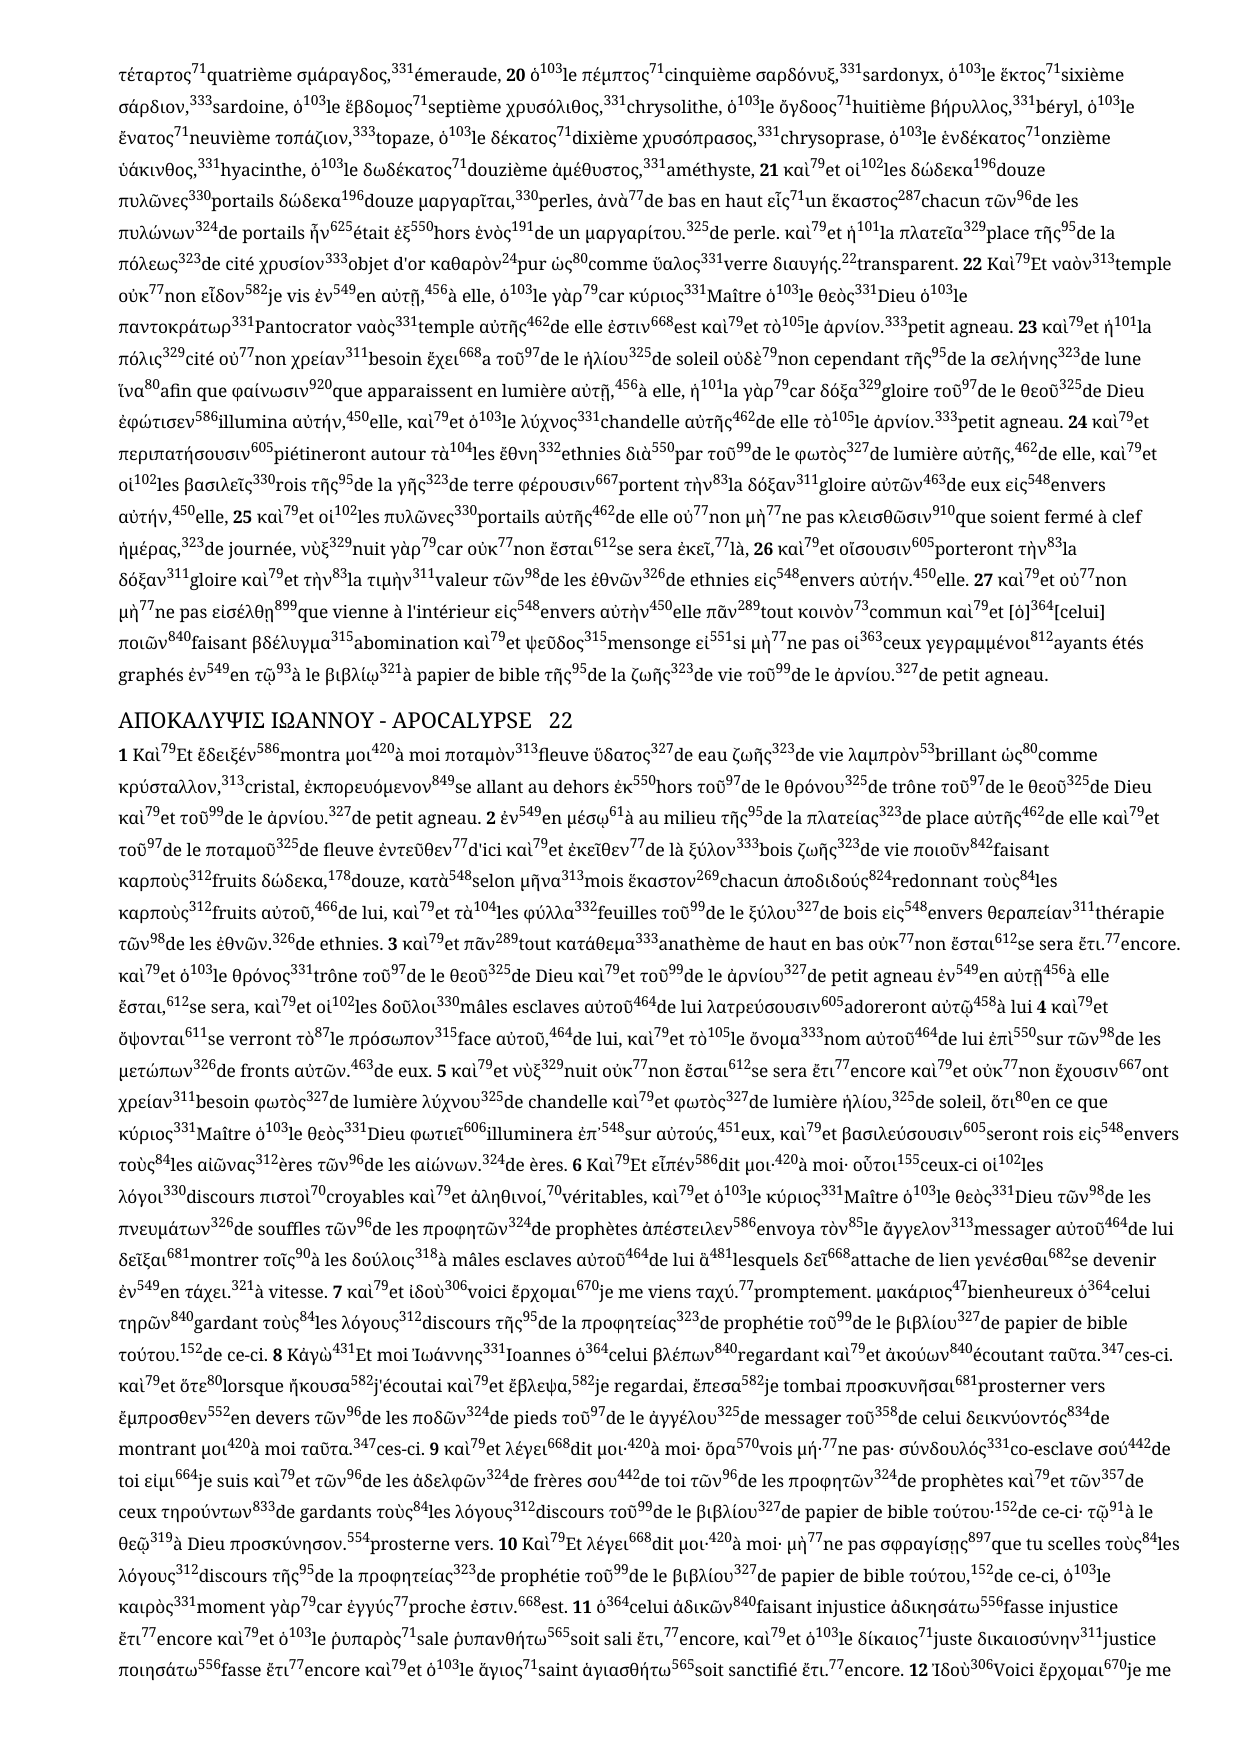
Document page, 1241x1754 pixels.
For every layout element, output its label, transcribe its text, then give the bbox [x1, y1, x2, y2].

text 1 Καὶ79Et ἔδειξέν586montra μοι420à moi ποταμὸν313fleuve ὕδατος327de eau ζωῆς323de vie λαμπρὸν53brillant ὡς80comme κρύσταλλον,313cristal, ἐκπορευόμενον849se allant au dehors ἐκ550hors τοῦ97de le θρόνου325de trône τοῦ97de le θεοῦ325de Dieu καὶ79et τοῦ99de le ἀρνίου.327de petit agneau. 2 ἐν549en μέσῳ61à au milieu τῆς95de la πλατείας323de place αὐτῆς462de elle καὶ79et τοῦ97de le ποταμοῦ325de fleuve ἐντεῦθεν77d'ici καὶ79et ἐκεῖθεν77de là ξύλον333bois ζωῆς323de vie ποιοῦν842faisant καρποὺς312fruits δώδεκα,178douze, κατὰ548selon μῆνα313mois ἕκαστον269chacun ἀποδιδούς824redonnant τοὺς84les καρποὺς312fruits αὐτοῦ,466de lui, καὶ79et τὰ104les φύλλα332feuilles τοῦ99de le ξύλου327de bois εἰς548envers θεραπείαν311thérapie τῶν98de les ἐθνῶν.326de ethnies. 3 καὶ79et πᾶν289tout κατάθεμα333anathème de haut en bas οὐκ77non ἔσται612se sera ἔτι.77encore. καὶ79et ὁ103le θρόνος331trône τοῦ97de le θεοῦ325de Dieu καὶ79et τοῦ99de le ἀρνίου327de petit agneau ἐν549en αὐτῇ456à elle ἔσται,612se sera, καὶ79et οἱ102les δοῦλοι330mâles esclaves αὐτοῦ464de lui λατρεύσουσιν605adoreront αὐτῷ458à lui 4 καὶ79et ὄψονται611se verront τὸ87le πρόσωπον315face αὐτοῦ,464de lui, καὶ79et τὸ105le ὄνομα333nom αὐτοῦ464de lui ἐπὶ550sur τῶν98de les μετώπων326de fronts αὐτῶν.463de eux. 5 καὶ79et νὺξ329nuit οὐκ77non ἔσται612se sera ἔτι77encore καὶ79et οὐκ77non ἔχουσιν667ont χρείαν311besoin φωτὸς327de lumière λύχνου325de chandelle καὶ79et φωτὸς327de lumière ἡλίου,325de soleil, ὅτι80en ce que κύριος331Maître ὁ103le θεὸς331Dieu φωτιεῖ606illuminera ἐπ᾽548sur αὐτούς,451eux, καὶ79et βασιλεύσουσιν605seront rois εἰς548envers τοὺς84les αἰῶνας312ères τῶν96de les αἰώνων.324de ères. 6 Καὶ79Et εἶπέν586dit μοι·420à moi· οὗτοι155ceux-ci οἱ102les λόγοι330discours πιστοὶ70croyables καὶ79et ἀληθινοί,70véritables, καὶ79et ὁ103le κύριος331Maître ὁ103le θεὸς331Dieu τῶν98de les πνευμάτων326de souffles τῶν96de les προφητῶν324de prophètes ἀπέστειλεν586envoya τὸν85le ἄγγελον313messager αὐτοῦ464de lui δεῖξαι681montrer τοῖς90à les δούλοις318à mâles esclaves αὐτοῦ464de lui ἃ481lesquels δεῖ668attache de lien γενέσθαι682se devenir ἐν549en τάχει.321à vitesse. 7 καὶ79et ἰδοὺ306voici ἔρχομαι670je me viens ταχύ.77promptement. μακάριος47bienheureux ὁ364celui τηρῶν840gardant τοὺς84les λόγους312discours τῆς95de la προφητείας323de prophétie τοῦ99de le βιβλίου327de papier de bible τούτου.152de ce-ci. 8 Κἀγὼ431Et moi Ἰωάννης331Ioannes ὁ364celui βλέπων840regardant καὶ79et ἀκούων840écoutant ταῦτα.347ces-ci. καὶ79et ὅτε80lorsque ἤκουσα582j'écoutai καὶ79et ἔβλεψα,582je regardai, ἔπεσα582je tombai προσκυνῆσαι681prosterner vers ἔμπροσθεν552en devers τῶν96de les ποδῶν324de pieds τοῦ97de le ἀγγέλου325de messager τοῦ358de celui δεικνύοντός834de montrant μοι420à moi ταῦτα.347ces-ci. 9 καὶ79et λέγει668dit μοι·420à moi· ὅρα570vois μή·77ne pas· σύνδουλός331co-esclave σού442de toi εἰμι664je suis καὶ79et τῶν96de les ἀδελφῶν324de frères σου442de toi τῶν96de les προφητῶν324de prophètes καὶ79et τῶν357de ceux τηρούντων833de gardants τοὺς84les λόγους312discours τοῦ99de le βιβλίου327de papier de bible τούτου·152de ce-ci· τῷ91à le θεῷ319à Dieu προσκύνησον.554prosterne vers. 10 Καὶ79Et λέγει668dit μοι·420à moi· μὴ77ne pas σφραγίσῃς897que tu scelles τοὺς84les λόγους312discours τῆς95de la προφητείας323de prophétie τοῦ99de le βιβλίου327de papier de bible τούτου,152de ce-ci, ὁ103le καιρὸς331moment γὰρ79car ἐγγύς77proche ἐστιν.668est. 11 ὁ364celui ἀδικῶν840faisant injustice ἀδικησάτω556fasse injustice ἔτι77encore καὶ79et ὁ103le ῥυπαρὸς71sale ῥυπανθήτω565soit sali ἔτι,77encore, καὶ79et ὁ103le δίκαιος71juste δικαιοσύνην311justice ποιησάτω556fasse ἔτι77encore καὶ79et ὁ103le ἅγιος71saint ἁγιασθήτω565soit sanctifié ἔτι.77encore. 12 Ἰδοὺ306Voici ἔρχομαι670je me viens ταχύ,77promptement, καὶ79et ὁ103le μισθός331salaire μου424de moi μετ᾽550avec ἐμοῦ424de moi ἀποδοῦναι681redonner ἑκάστῳ378à chacun ὡς80comme τὸ105le ἔργον333travail ἐστὶν668est αὐτοῦ.464de lui. 13 ἐγὼ431moi τὸ105le ἄλφα333Alpha καὶ79et τὸ105le ὦ,333Oméga, ὁ103le πρῶτος71premier καὶ79et ὁ103le ἔσχατος,71dernier, ἡ101la ἀρχὴ329origine καὶ79et τὸ105le τέλος.333achèvement. 14 Μακάριοι46Bienheureux οἱ363ceux πλύνοντες839rinçants τὰς82les στολὰς310longues robes αὐτῶν,463de eux, ἵνα80afin que ἔσται612se sera ἡ101la ἐξουσία329autorité αὐτῶν463de eux ἐπὶ548sur τὸ87le ξύλον315bois τῆς95de la ζωῆς323de vie καὶ79et τοῖς90à les πυλῶσιν318à portails εἰσέλθωσιν898que viennent à l'intérieur εἰς548envers τὴν83la πόλιν.311cité. 15 ἔξω77au-dehors οἱ102les κύνες330chiens καὶ79et οἱ102les φάρμακοι330pharmacés καὶ79et οἱ102les πόρνοι330pornos καὶ79et οἱ102les φονεῖς330meurtriers καὶ79et οἱ102les εἰδωλολάτραι330idolâtres καὶ79et πᾶς390tout φιλῶν840affectionnant καὶ79et ποιῶν840faisant ψεῦδος.315mensonge. 16 Ἐγὼ431Moi Ἰησοῦς331Iésous ἔπεμψα582je mandai τὸν85le ἄγγελόν313messager μου424de moi μαρτυρῆσαι681témoigner ὑμῖν438à vous ταῦτα347ces-ci ἐπὶ549sur ταῖς88à les ἐκκλησίαις.316à églises. ἐγώ431moi εἰμι664je suis ἡ101la ῥίζα329racine καὶ79et τὸ105le γένος333genre Δαυίδ,325de Dauid, ὁ103le ἀστὴρ331étoile ὁ103le λαμπρὸς22brillant ὁ103le πρωϊνός.22matinal. 17 Καὶ79Et τὸ105le πνεῦμα333souffle καὶ79et ἡ101la νύμφη329épouse λέγουσιν·667disent· ἔρχου.574te viens. καὶ79et ὁ364celui ἀκούων840écoutant εἰπάτω·556dise· ἔρχου.574te viens. καὶ79et ὁ364celui διψῶν840ayant soif ἐρχέσθω,576se vienne, ὁ364celui θέλων840voulant λαβέτω556prenne ὕδωρ315eau ζωῆς323de vie δωρεάν.77gratuitement. 18 Μαρτυρῶ664Je témoigne ἐγὼ431moi παντὶ378à tout τῷ352à celui ἀκούοντι828à écoutant τοὺς84les λόγους312discours τῆς95de la προφητείας323de prophétie τοῦ99de le βιβλίου327de papier de bible τούτου·152de ce-ci· ἐάν80si le cas échéant τις390un quelconque ἐπιθῇ899que surpose ἐπ᾽548sur αὐτά,453eux, ἐπιθήσει606surposera ὁ103le θεὸς331Dieu ἐπ᾽548sur αὐτὸν452lui τὰς82les πληγὰς310coups τὰς343celles γεγραμμένας793ayantes étées graphées ἐν549en τῷ93à le βιβλίῳ321à papier de bible τούτῳ,146à ce-ci, 19 καὶ79et ἐάν80si le cas échéant τις390un quelconque ἀφέλῃ899que saisisse au loin ἀπὸ550au loin τῶν96de les λόγων324de discours τοῦ99de le βιβλίου327de papier de bible τῆς95de la προφητείας323de prophétie ταύτης,148de celle-ci, ἀφελεῖ606saisira au loin ὁ103le θεὸς331Dieu τὸ87le μέρος315part αὐτοῦ464de lui ἀπὸ550au loin τοῦ99de le ξύλου327de bois τῆς95de la ζωῆς323de vie καὶ79et ἐκ550hors τῆς95de la πόλεως323de cité τῆς95de la ἁγίας14de sainte τῶν359de ces γεγραμμένων808de ayants étés graphés ἐν549en τῷ93à le βιβλίῳ321à papier de bible τούτῳ.146à ce-ci. 20 Λέγει668Dit ὁ364celui μαρτυρῶν840témoignant ταῦτα·347ces-ci· ναί,304oui, ἔρχομαι670je me viens ταχύ.77promptement. Ἀμήν,304Amen, ἔρχου574te viens κύριε337Maître Ἰησοῦ.337Iésous. 21 Ἡ101La χάρις329grâce τοῦ97de le κυρίου325de Maître Ἰησοῦ325de Iésous μετὰ550avec πάντων.280de tous. [118, 739, 1181, 1682]
text ΑΠΟΚΑΛΥΨΙΣ ΙΩΑΝΝΟΥ - APOCALYPSE 22 [118, 705, 1181, 735]
text 1 Καὶ79Et εἶδον582je vis οὐρανὸν313ciel καινὸν4nouveau καὶ79et γῆν311terre καινήν.2nouvelle. ὁ103le γὰρ79car πρῶτος213premier οὐρανὸς331ciel καὶ79et ἡ101la πρώτη212première γῆ329terre ἀπῆλθαν585éloignèrent καὶ79et ἡ101la θάλασσα329mer οὐκ77non ἔστιν668est ἔτι.77encore. 2 καὶ79et τὴν83la πόλιν311cité τὴν83la ἁγίαν2sainte Ἰερουσαλὴμ311Ierousalem καινὴν2nouvelle εἶδον582je vis καταβαίνουσαν820descendante ἐκ550hors τοῦ97de le οὐρανοῦ325de ciel ἀπὸ550au loin τοῦ97de le θεοῦ325de Dieu ἡτοιμασμένην794ayante étée préparée ὡς80comme νύμφην311épouse κεκοσμημένην794ayante étée arrangée τῷ91à le ἀνδρὶ319à homme αὐτῆς.462de elle. 3 καὶ79et ἤκουσα582j'écoutai φωνῆς323de voix μεγάλης14de grande ἐκ550hors τοῦ97de le θρόνου325de trône λεγούσης·832de disante· ἰδοὺ306voici ἡ101la σκηνὴ329tente τοῦ97de le θεοῦ325de Dieu μετὰ550avec τῶν96de les ἀνθρώπων,324de êtres humains, καὶ79et σκηνώσει606dressera tente μετ᾽550avec αὐτῶν,463de eux, καὶ79et αὐτοὶ468eux λαοὶ330peuples αὐτοῦ464de lui ἔσονται,611se seront, καὶ79et αὐτὸς542lui-même ὁ103le θεὸς331Dieu μετ᾽550avec αὐτῶν463de eux ἔσται612se sera [αὐτῶν463[de eux θεός],331Dieu], 4 καὶ79et ἐξαλείψει606effacera πᾶν271tout δάκρυον315larme ἐκ550hors τῶν96de les ὀφθαλμῶν324de yeux αὐτῶν,463de eux, καὶ79et ὁ103le θάνατος331trépas οὐκ77non ἔσται612se sera ἔτι77encore οὔτε79ni πένθος333deuil οὔτε79ni κραυγὴ329cri οὔτε79ni πόνος331peine οὐκ77non ἔσται612se sera ἔτι,77encore, [ὅτι]80[en ce que] τὰ104les πρῶτα72premiers ἀπῆλθαν.585éloignèrent. 5 Καὶ79Et εἶπεν586dit ὁ364celui καθήμενος867se étant assis ἐπὶ549sur τῷ91à le θρόνῳ·319à trône· ἰδοὺ306voici καινὰ54nouveaux ποιῶ664je fais πάντα374tous καὶ79et λέγει668dit μοι·420à moi· γράψον,554graphe, ὅτι80en ce que οὗτοι155ceux-ci οἱ102les λόγοι330discours πιστοὶ46croyables καὶ79et ἀληθινοί46véritables εἰσιν.667sont. 6 καὶ79et εἶπέν586dit μοι·420à moi· γέγοναν.641ont devenus. ἐγώ431moi [εἰμι]664[je suis] τὸ105le ἄλφα333Alpha καὶ79et τὸ105le ὦ,333Oméga, ἡ101la ἀρχὴ329origine καὶ79et τὸ105le τέλος.333achèvement. ἐγὼ431moi τῷ352à celui διψῶντι828à ayant soif δώσω602je donnerai ἐκ550hors τῆς95de la πηγῆς323de source τοῦ99de le ὕδατος327de eau τῆς95de la ζωῆς323de vie δωρεάν.77gratuitement. 7 ὁ364celui νικῶν840vainquant κληρονομήσει606héritera ταῦτα347ces-ci καὶ79et ἔσομαι608je me serai αὐτῷ458à lui θεὸς331Dieu καὶ79et αὐτὸς469lui ἔσται612se sera μοι420à moi υἱός.331fils. 8 τοῖς90à les δὲ78cependant δειλοῖς58à timides καὶ79et ἀπίστοις58à incroyants καὶ79et ἐβδελυγμένοις800à ayants étés abominés καὶ79et φονεῦσιν318à meurtriers καὶ79et πόρνοις318à pornos καὶ79et φαρμάκοις318à pharmacés καὶ79et εἰδωλολάτραις318à idolâtres καὶ79et πᾶσιν274à tous τοῖς90à les ψευδέσιν58à menteurs τὸ105le μέρος333part αὐτῶν463de eux ἐν549en τῇ89à la λίμνῃ317à lac τῇ350à celle καιομένῃ878à étante allumée πυρὶ321à feu καὶ79et θείῳ,321à soufre, ὅ500lequel ἐστιν668est ὁ103le θάνατος331trépas ὁ103le δεύτερος.213deuxième. 9 Καὶ79Et ἦλθεν586vint εἷς71un ἐκ550hors τῶν96de les ἑπτὰ190de sept ἀγγέλων324de messagers τῶν357de ceux ἐχόντων833de ayants τὰς82les ἑπτὰ176sept φιάλας310phiales τῶν355de celles γεμόντων831de étantes pleines τῶν94de les ἑπτὰ188de sept πληγῶν322de coups τῶν94de les ἐσχάτων208de dernières καὶ79et ἐλάλησεν586bavarda μετ᾽550avec ἐμοῦ424de moi λέγων·840disant· δεῦρο,77viens ici, δείξω602je montrerai σοι439à toi τὴν83la νύμφην311épouse τὴν83la γυναῖκα311femme τοῦ99de le ἀρνίου.327de petit agneau. 10 καὶ79et ἀπήνεγκέν586porta au loin με417moi ἐν549en πνεύματι321à souffle ἐπὶ548sur ὄρος315montagne μέγα6grand καὶ79et ὑψηλόν,6haut, καὶ79et ἔδειξέν586montra μοι420à moi τὴν83la πόλιν311cité τὴν83la ἁγίαν2sainte Ἰερουσαλὴμ311Ierousalem καταβαίνουσαν820descendante ἐκ550hors τοῦ97de le οὐρανοῦ325de ciel ἀπὸ550au loin τοῦ97de le θεοῦ325de Dieu 11 ἔχουσαν820ayante τὴν83la δόξαν311gloire τοῦ97de le θεοῦ,325de Dieu, ὁ103le φωστὴρ331luminaire αὐτῆς462de elle ὅμοιος47semblable λίθῳ319à pierre τιμιωτάτῳ10à très précieux ὡς80comme λίθῳ319à pierre ἰάσπιδι317à iaspe κρυσταλλίζοντι.828à cristallisant. 12 ἔχουσα838ayante τεῖχος315muraille μέγα6grand καὶ79et ὑψηλόν,6haut, ἔχουσα838ayante πυλῶνας312portails δώδεκα178douze καὶ79et ἐπὶ549sur τοῖς90à les πυλῶσιν318à portails ἀγγέλους312messagers δώδεκα178douze καὶ79et ὀνόματα314noms ἐπιγεγραμμένα,797ayants étés épigraphés, ἅ499lesquels ἐστιν668est [τὰ86[les ὀνόματα]332noms] τῶν94de les δώδεκα188de douze φυλῶν322de tribus υἱῶν324de fils Ἰσραήλ·325de Israël· 13 ἀπὸ550au loin ἀνατολῆς323de levant πυλῶνες330portails τρεῖς196trois καὶ79et ἀπὸ550au loin βορρᾶ325de nord πυλῶνες330portails τρεῖς196trois καὶ79et ἀπὸ550au loin νότου325de sud πυλῶνες330portails τρεῖς196trois καὶ79et ἀπὸ550au loin δυσμῶν322de couchants πυλῶνες330portails τρεῖς.196trois. 14 καὶ79et τὸ105le τεῖχος333muraille τῆς95de la πόλεως323de cité ἔχων840ayant θεμελίους312fondements δώδεκα178douze καὶ79et ἐπ᾽550sur αὐτῶν463de eux δώδεκα180douze ὀνόματα314noms τῶν96de les δώδεκα190de douze ἀποστόλων324de envoyés τοῦ99de le ἀρνίου.327de petit agneau. 15 Καὶ79Et ὁ364celui λαλῶν840bavardant μετ᾽550avec ἐμοῦ424de moi εἶχεν625avait μέτρον315mesure κάλαμον313calame χρυσοῦν,4d'or, ἵνα80afin que μετρήσῃ899que mesure τὴν83la πόλιν311cité καὶ79et τοὺς84les πυλῶνας312portails αὐτῆς462de elle καὶ79et τὸ87le τεῖχος315muraille αὐτῆς.462de elle. 16 καὶ79et ἡ101la πόλις329cité τετράγωνος45quadrangulaire κεῖται674se couche καὶ79et τὸ105le μῆκος333longueur αὐτῆς462de elle ὅσον303autant lequel [καὶ]79[et] τὸ105le πλάτος.333largeur. καὶ79et ἐμέτρησεν586mesura τὴν83la πόλιν311cité τῷ91à le καλάμῳ319à calame ἐπὶ550sur σταδίων326de stades δώδεκα192de douze χιλιάδων,322de milliers, τὸ105le μῆκος333longueur καὶ79et τὸ105le πλάτος333largeur καὶ79et τὸ105le ὕψος333hauteur αὐτῆς462de elle ἴσα48égaux ἐστίν.668est. 17 καὶ79et ἐμέτρησεν586mesura τὸ87le τεῖχος315muraille αὐτῆς462de elle ἑκατὸν190de cent τεσσεράκοντα190de quarante τεσσάρων190de quatre πηχῶν324de coudées μέτρον315mesure ἀνθρώπου,325de être humain, ὅ500lequel ἐστιν668est ἀγγέλου.325de messager. 18 καὶ79et ἡ101la ἐνδώμησις329structure interne τοῦ99de le τείχους327de muraille αὐτῆς462de elle ἴασπις329iaspe καὶ79et ἡ101la πόλις329cité χρυσίον333objet d'or καθαρὸν24pur ὅμοιον49semblable ὑάλῳ319à verre καθαρῷ.10à pur. 19 οἱ102les θεμέλιοι330fondements τοῦ99de le τείχους327de muraille τῆς95de la πόλεως323de cité παντὶ275à tout λίθῳ319à pierre τιμίῳ10à de valeur κεκοσμημένοι·812ayants étés arrangés· ὁ103le θεμέλιος331fondement ὁ103le πρῶτος71premier ἴασπις,329iaspe, ὁ103le δεύτερος71deuxième σάπφειρος,329saphir, ὁ103le τρίτος71troisième χαλκηδών,331calcédoine, ὁ103le τέταρτος71quatrième σμάραγδος,331émeraude, 20 ὁ103le πέμπτος71cinquième σαρδόνυξ,331sardonyx, ὁ103le ἕκτος71sixième σάρδιον,333sardoine, ὁ103le ἕβδομος71septième χρυσόλιθος,331chrysolithe, ὁ103le ὄγδοος71huitième βήρυλλος,331béryl, ὁ103le ἔνατος71neuvième τοπάζιον,333topaze, ὁ103le δέκατος71dixième χρυσόπρασος,331chrysoprase, ὁ103le ἑνδέκατος71onzième ὑάκινθος,331hyacinthe, ὁ103le δωδέκατος71douzième ἀμέθυστος,331améthyste, 21 καὶ79et οἱ102les δώδεκα196douze πυλῶνες330portails δώδεκα196douze μαργαρῖται,330perles, ἀνὰ77de bas en haut εἷς71un ἕκαστος287chacun τῶν96de les πυλώνων324de portails ἦν625était ἐξ550hors ἑνὸς191de un μαργαρίτου.325de perle. καὶ79et ἡ101la πλατεῖα329place τῆς95de la πόλεως323de cité χρυσίον333objet d'or καθαρὸν24pur ὡς80comme ὕαλος331verre διαυγής.22transparent. 22 Καὶ79Et ναὸν313temple οὐκ77non εἶδον582je vis ἐν549en αὐτῇ,456à elle, ὁ103le γὰρ79car κύριος331Maître ὁ103le θεὸς331Dieu ὁ103le παντοκράτωρ331Pantocrator ναὸς331temple αὐτῆς462de elle ἐστιν668est καὶ79et τὸ105le ἀρνίον.333petit agneau. 23 καὶ79et ἡ101la πόλις329cité οὐ77non χρείαν311besoin ἔχει668a τοῦ97de le ἡλίου325de soleil οὐδὲ79non cependant τῆς95de la σελήνης323de lune ἵνα80afin que φαίνωσιν920que apparaissent en lumière αὐτῇ,456à elle, ἡ101la γὰρ79car δόξα329gloire τοῦ97de le θεοῦ325de Dieu ἐφώτισεν586illumina αὐτήν,450elle, καὶ79et ὁ103le λύχνος331chandelle αὐτῆς462de elle τὸ105le ἀρνίον.333petit agneau. 24 καὶ79et περιπατήσουσιν605piétineront autour τὰ104les ἔθνη332ethnies διὰ550par τοῦ99de le φωτὸς327de lumière αὐτῆς,462de elle, καὶ79et οἱ102les βασιλεῖς330rois τῆς95de la γῆς323de terre φέρουσιν667portent τὴν83la δόξαν311gloire αὐτῶν463de eux εἰς548envers αὐτήν,450elle, 25 καὶ79et οἱ102les πυλῶνες330portails αὐτῆς462de elle οὐ77non μὴ77ne pas κλεισθῶσιν910que soient fermé à clef ἡμέρας,323de journée, νὺξ329nuit γὰρ79car οὐκ77non ἔσται612se sera ἐκεῖ,77là, 26 καὶ79et οἴσουσιν605porteront τὴν83la δόξαν311gloire καὶ79et τὴν83la τιμὴν311valeur τῶν98de les ἐθνῶν326de ethnies εἰς548envers αὐτήν.450elle. 27 καὶ79et οὐ77non μὴ77ne pas εἰσέλθῃ899que vienne à l'intérieur εἰς548envers αὐτὴν450elle πᾶν289tout κοινὸν73commun καὶ79et [ὁ]364[celui] ποιῶν840faisant βδέλυγμα315abomination καὶ79et ψεῦδος315mensonge εἰ551si μὴ77ne pas οἱ363ceux γεγραμμένοι812ayants étés graphés ἐν549en τῷ93à le βιβλίῳ321à papier de bible τῆς95de la ζωῆς323de vie τοῦ99de le ἀρνίου.327de petit agneau. [118, 59, 1181, 686]
